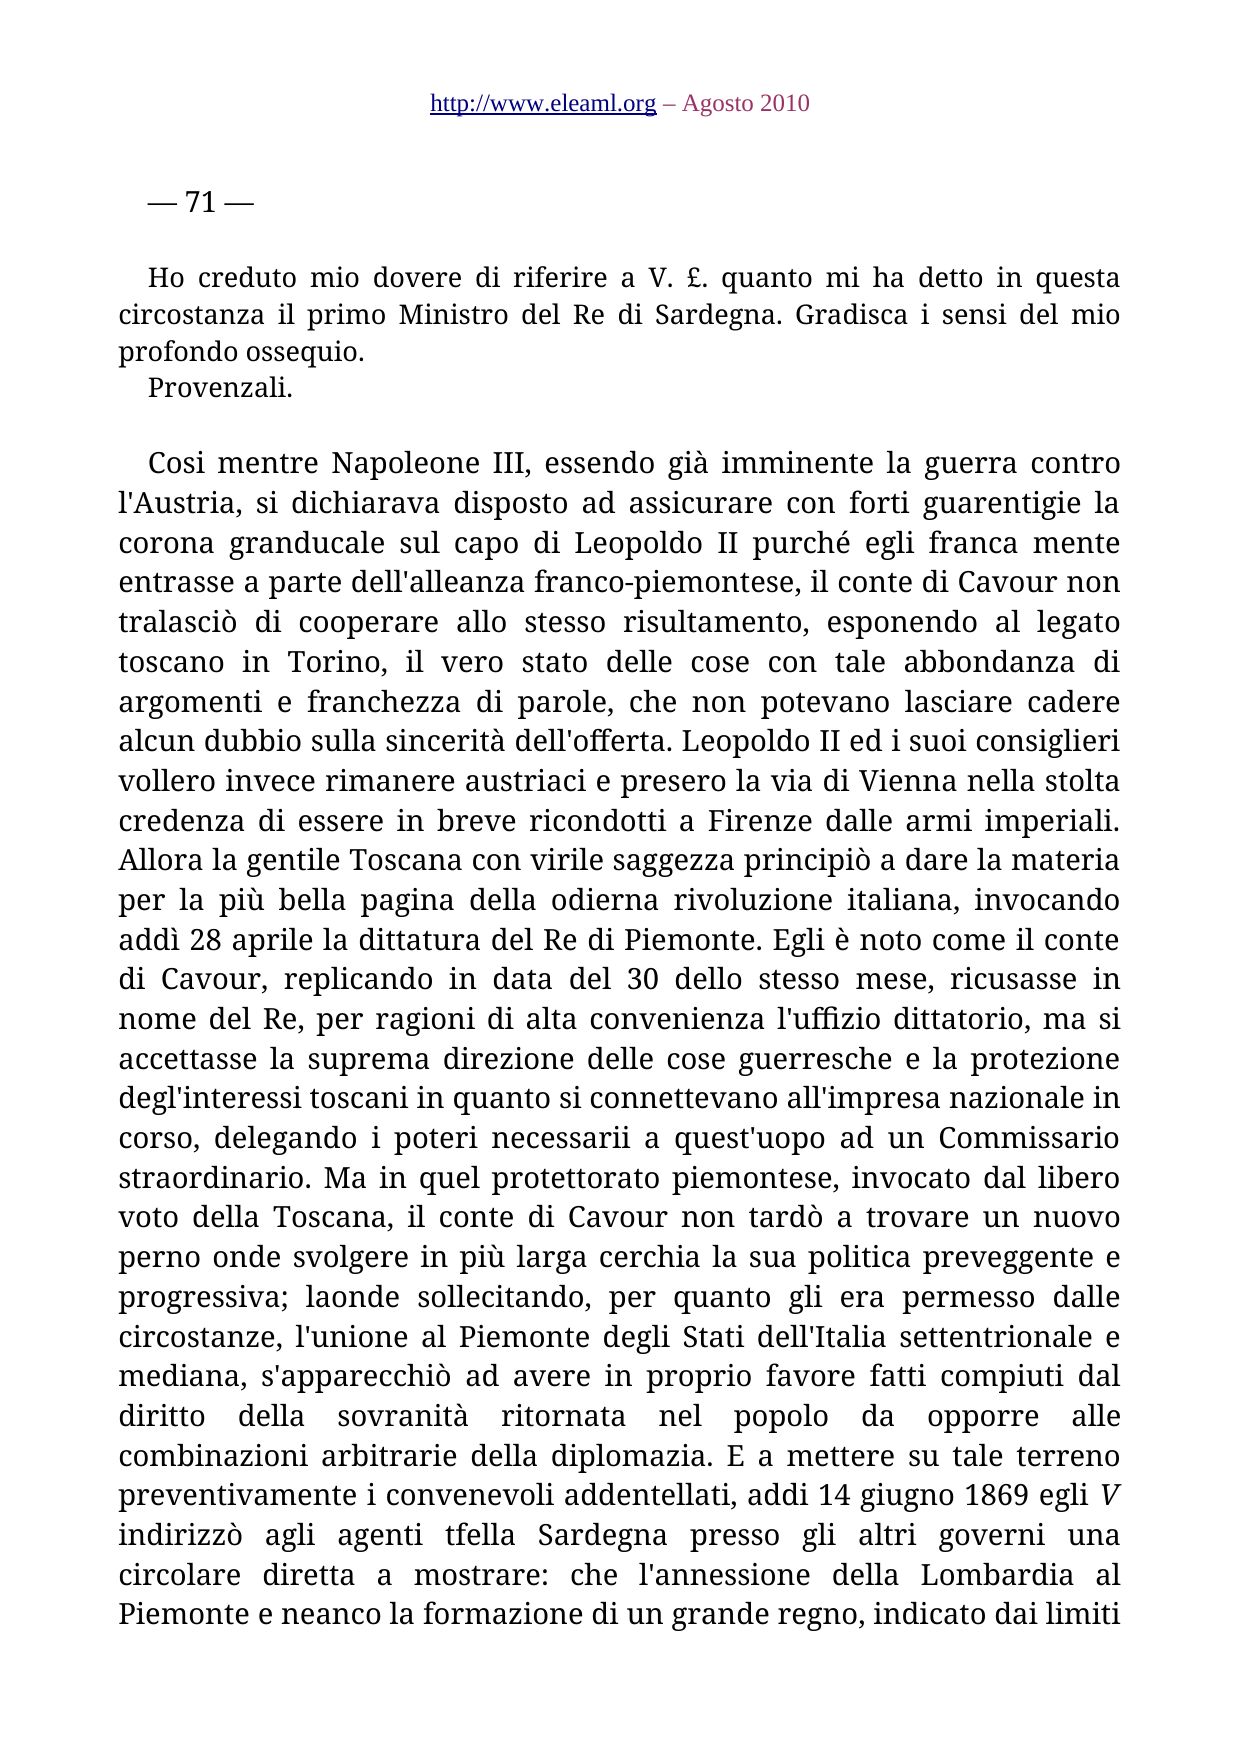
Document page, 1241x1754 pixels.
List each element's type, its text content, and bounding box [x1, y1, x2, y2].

text Provenzali. [118, 369, 1122, 406]
text — 71 — [118, 182, 1122, 221]
text Cosi mentre Napoleone III, essendo già imminente la guerra contro l'Austria, si dichiarava disposto ad assicurare con forti guarentigie la corona granducale sul capo di Leopoldo II purché egli franca mente entrasse a parte dell'alleanza franco-piemontese, il conte di Cavour non tralasciò di cooperare allo stesso risultamento, esponendo al legato toscano in Torino, il vero stato delle cose con tale abbondanza di argomenti e franchezza di parole, che non potevano lasciare cadere alcun dubbio sulla sincerità dell'offerta. Leopoldo II ed i suoi consiglieri vollero invece rimanere austriaci e presero la via di Vienna nella stolta credenza di essere in breve ricondotti a Firenze dalle armi imperiali. Allora la gentile Toscana con virile saggezza principiò a dare la materia per la più bella pagina della odierna rivoluzione italiana, invocando addì 28 aprile la dittatura del Re di Piemonte. Egli è noto come il conte di Cavour, replicando in data del 30 dello stesso mese, ricusasse in nome del Re, per ragioni di alta convenienza l'uffizio dittatorio, ma si accettasse la suprema direzione delle cose guerresche e la protezione degl'interessi toscani in quanto si connettevano all'impresa nazionale in corso, delegando i poteri necessarii a quest'uopo ad un Commissario straordinario. Ma in quel protettorato piemontese, invocato dal libero voto della Toscana, il conte di Cavour non tardò a trovare un nuovo perno onde svolgere in più larga cerchia la sua politica preveggente e progressiva; laonde sollecitando, per quanto gli era permesso dalle circostanze, l'unione al Piemonte degli Stati dell'Italia settentrionale e mediana, s'apparecchiò ad avere in proprio favore fatti compiuti dal diritto della sovranità ritornata nel popolo da opporre alle combinazioni arbitrarie della diplomazia. E a mettere su tale terreno preventivamente i convenevoli addentellati, addi 14 giugno 1869 egli V indirizzò agli agenti tfella Sardegna presso gli altri governi una circolare diretta a mostrare: che l'annessione della Lombardia al Piemonte e neanco la formazione di un grande regno, indicato dai limiti [118, 443, 1122, 1633]
text Ho creduto mio dovere di riferire a V. £. quanto mi ha detto in questa circostanza il primo Ministro del Re di Sardegna. Gradisca i sensi del mio profondo ossequio. [118, 258, 1122, 369]
